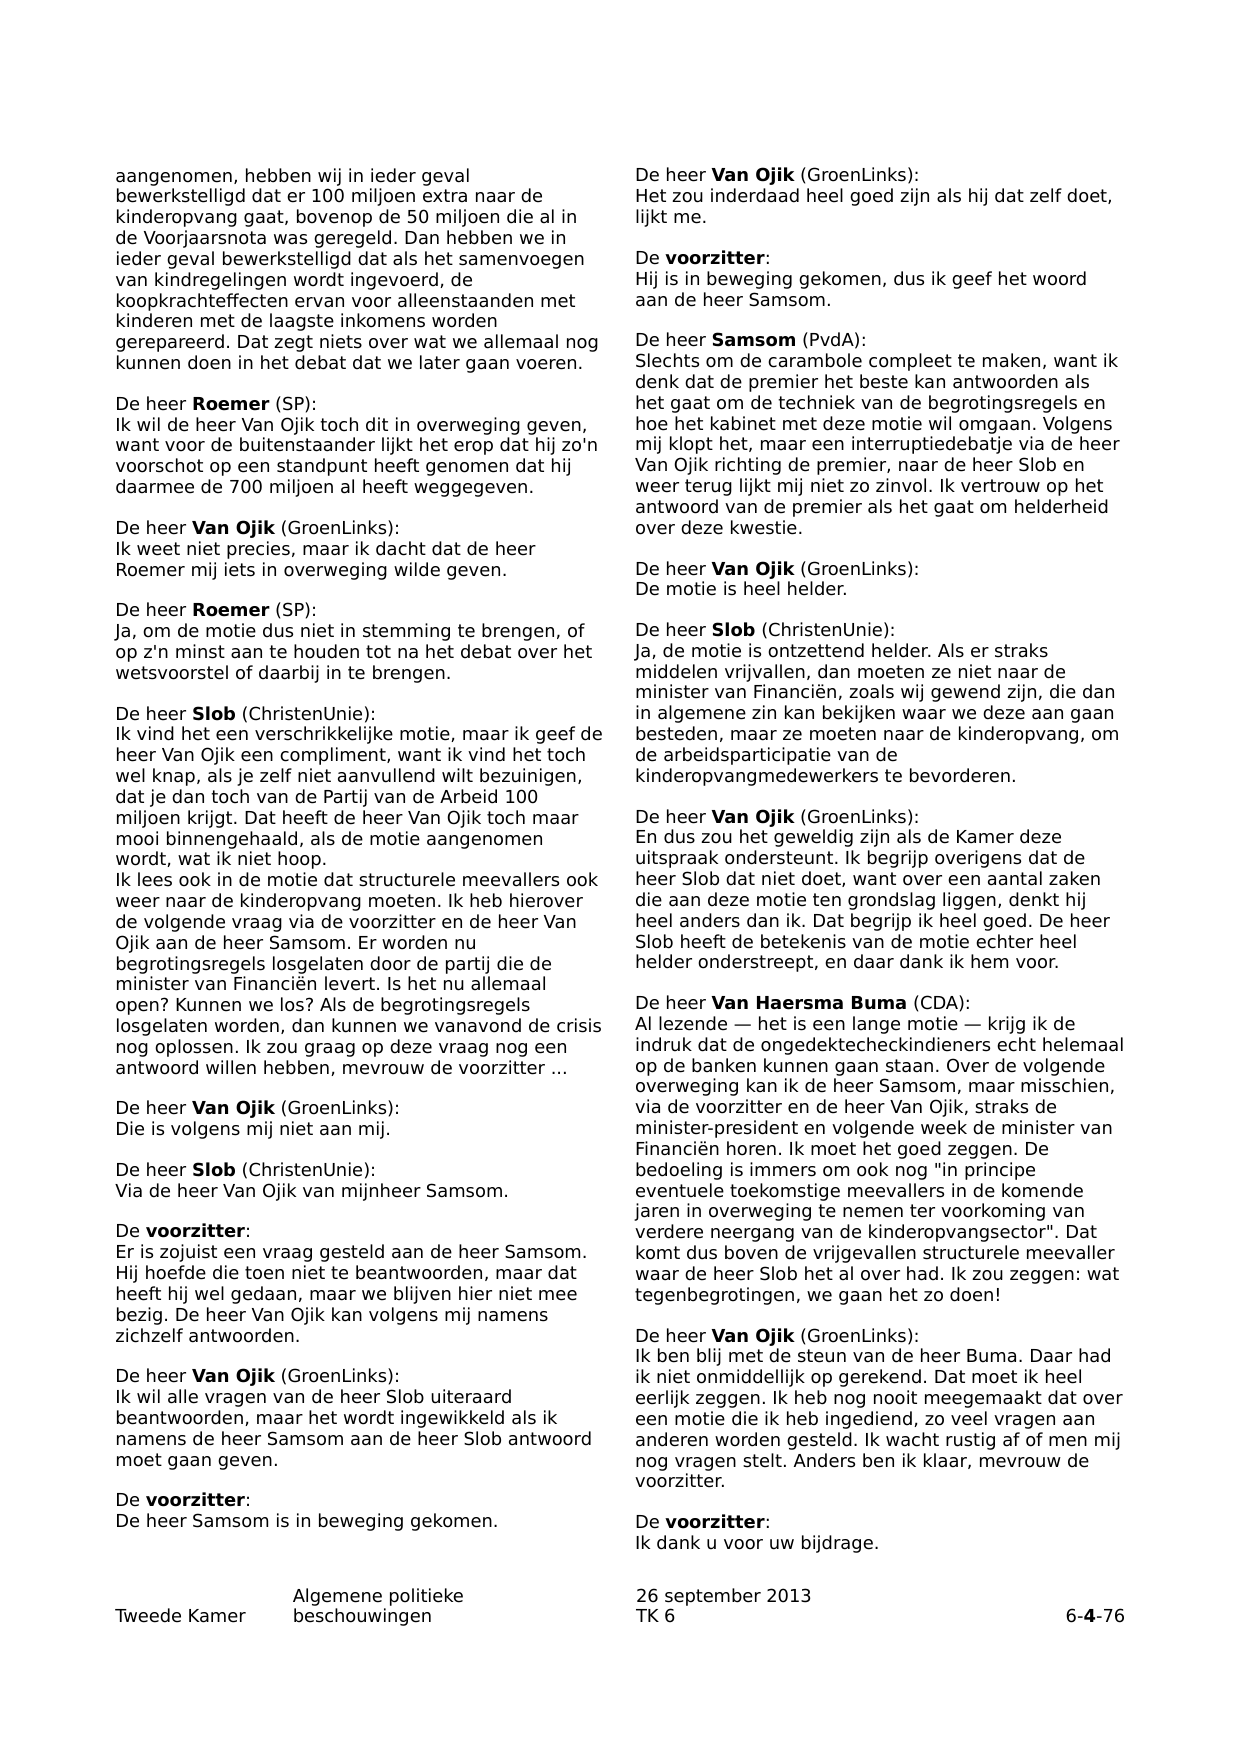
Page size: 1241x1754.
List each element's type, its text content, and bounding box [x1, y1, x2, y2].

text Ik weet niet precies, maar ik dacht dat de heer Roemer mij iets in overweging wilde geven. [115, 538, 605, 580]
text De heer Slob (ChristenUnie): [115, 703, 605, 724]
text Slechts om de carambole compleet te maken, want ik denk dat de premier het beste kan antwoorden als het gaat om de techniek van de begrotingsregels en hoe het kabinet met deze motie wil omgaan. Volgens mij klopt het, maar een interruptiedebatje via de heer Van Ojik richting de premier, naar de heer Slob en weer terug lijkt mij niet zo zinvol. Ik vertrouw op het antwoord van de premier als het gaat om helderheid over deze kwestie. [635, 351, 1125, 538]
text Er is zojuist een vraag gesteld aan de heer Samsom. Hij hoefde die toen niet te beantwoorden, maar dat heeft hij wel gedaan, maar we blijven hier niet mee bezig. De heer Van Ojik kan volgens mij namens zichzelf antwoorden. [115, 1242, 605, 1346]
text Ik lees ook in de motie dat structurele meevallers ook weer naar de kinderopvang moeten. Ik heb hierover de volgende vraag via de voorzitter en de heer Van Ojik aan de heer Samsom. Er worden nu begrotingsregels losgelaten door de partij die de minister van Financiën levert. Is het nu allemaal open? Kunnen we los? Als de begrotingsregels losgelaten worden, dan kunnen we vanavond de crisis nog oplossen. Ik zou graag op deze vraag nog een antwoord willen hebben, mevrouw de voorzitter ... [115, 870, 605, 1078]
text De heer Samsom is in beweging gekomen. [115, 1511, 605, 1532]
text De heer Van Ojik (GroenLinks): [115, 518, 605, 538]
text De heer Van Haersma Buma (CDA): [635, 993, 1125, 1014]
text Het zou inderdaad heel goed zijn als hij dat zelf doet, lijkt me. [635, 186, 1125, 228]
text De heer Roemer (SP): [115, 600, 605, 621]
text De heer Van Ojik (GroenLinks): [635, 806, 1125, 827]
text Ik dank u voor uw bijdrage. [635, 1533, 1125, 1553]
text De heer Slob (ChristenUnie): [115, 1160, 605, 1181]
text De voorzitter: [635, 1512, 1125, 1533]
text De heer Van Ojik (GroenLinks): [635, 165, 1125, 186]
text Ik wil de heer Van Ojik toch dit in overweging geven, want voor de buitenstaander lijkt het erop dat hij zo'n voorschot op een standpunt heeft genomen dat hij daarmee de 700 miljoen al heeft weggegeven. [115, 414, 605, 498]
text Ik ben blij met de steun van de heer Buma. Daar had ik niet onmiddellijk op gerekend. Dat moet ik heel eerlijk zeggen. Ik heb nog nooit meegemaakt dat over een motie die ik heb ingediend, zo veel vragen aan anderen worden gesteld. Ik wacht rustig af of men mij nog vragen stelt. Anders ben ik klaar, mevrouw de voorzitter. [635, 1346, 1125, 1492]
text En dus zou het geweldig zijn als de Kamer deze uitspraak ondersteunt. Ik begrijp overigens dat de heer Slob dat niet doet, want over een aantal zaken die aan deze motie ten grondslag liggen, denkt hij heel anders dan ik. Dat begrijp ik heel goed. De heer Slob heeft de betekenis van de motie echter heel helder onderstreept, en daar dank ik hem voor. [635, 827, 1125, 973]
text De voorzitter: [115, 1221, 605, 1242]
text De heer Van Ojik (GroenLinks): [635, 1325, 1125, 1346]
text Al lezende — het is een lange motie — krijg ik de indruk dat de ongedektecheckindieners echt helemaal op de banken kunnen gaan staan. Over de volgende overweging kan ik de heer Samsom, maar misschien, via de voorzitter en de heer Van Ojik, straks de minister-president en volgende week de minister van Financiën horen. Ik moet het goed zeggen. De bedoeling is immers om ook nog "in principe eventuele toekomstige meevallers in de komende jaren in overweging te nemen ter voorkoming van verdere neergang van de kinderopvangsector". Dat komt dus boven de vrijgevallen structurele meevaller waar de heer Slob het al over had. Ik zou zeggen: wat tegenbegrotingen, we gaan het zo doen! [635, 1014, 1125, 1305]
text Hij is in beweging gekomen, dus ik geef het woord aan de heer Samsom. [635, 268, 1125, 310]
text Ik wil alle vragen van de heer Slob uiteraard beantwoorden, maar het wordt ingewikkeld als ik namens de heer Samsom aan de heer Slob antwoord moet gaan geven. [115, 1387, 605, 1470]
text De heer Slob (ChristenUnie): [635, 620, 1125, 641]
text De heer Van Ojik (GroenLinks): [115, 1098, 605, 1119]
text De heer Roemer (SP): [115, 394, 605, 414]
text De motie is heel helder. [635, 579, 1125, 600]
text De voorzitter: [115, 1490, 605, 1511]
text Ja, de motie is ontzettend helder. Als er straks middelen vrijvallen, dan moeten ze niet naar de minister van Financiën, zoals wij gewend zijn, die dan in algemene zin kan bekijken waar we deze aan gaan besteden, maar ze moeten naar de kinderopvang, om de arbeidsparticipatie van de kinderopvangmedewerkers te bevorderen. [635, 641, 1125, 786]
text Ja, om de motie dus niet in stemming te brengen, of op z'n minst aan te houden tot na het debat over het wetsvoorstel of daarbij in te brengen. [115, 621, 605, 683]
text De heer Van Ojik (GroenLinks): [635, 558, 1125, 579]
text Die is volgens mij niet aan mij. [115, 1119, 605, 1140]
text Ik vind het een verschrikkelijke motie, maar ik geef de heer Van Ojik een compliment, want ik vind het toch wel knap, als je zelf niet aanvullend wilt bezuinigen, dat je dan toch van de Partij van de Arbeid 100 miljoen krijgt. Dat heeft de heer Van Ojik toch maar mooi binnengehaald, als de motie aangenomen wordt, wat ik niet hoop. [115, 724, 605, 870]
text De heer Van Ojik (GroenLinks): [115, 1366, 605, 1387]
text aangenomen, hebben wij in ieder geval bewerkstelligd dat er 100 miljoen extra naar de kinderopvang gaat, bovenop de 50 miljoen die al in de Voorjaarsnota was geregeld. Dan hebben we in ieder geval bewerkstelligd dat als het samenvoegen van kindregelingen wordt ingevoerd, de koopkrachteffecten ervan voor alleenstaanden met kinderen met de laagste inkomens worden gerepareerd. Dat zegt niets over wat we allemaal nog kunnen doen in het debat dat we later gaan voeren. [115, 165, 605, 374]
text De heer Samsom (PvdA): [635, 330, 1125, 351]
text Via de heer Van Ojik van mijnheer Samsom. [115, 1181, 605, 1201]
text De voorzitter: [635, 248, 1125, 268]
